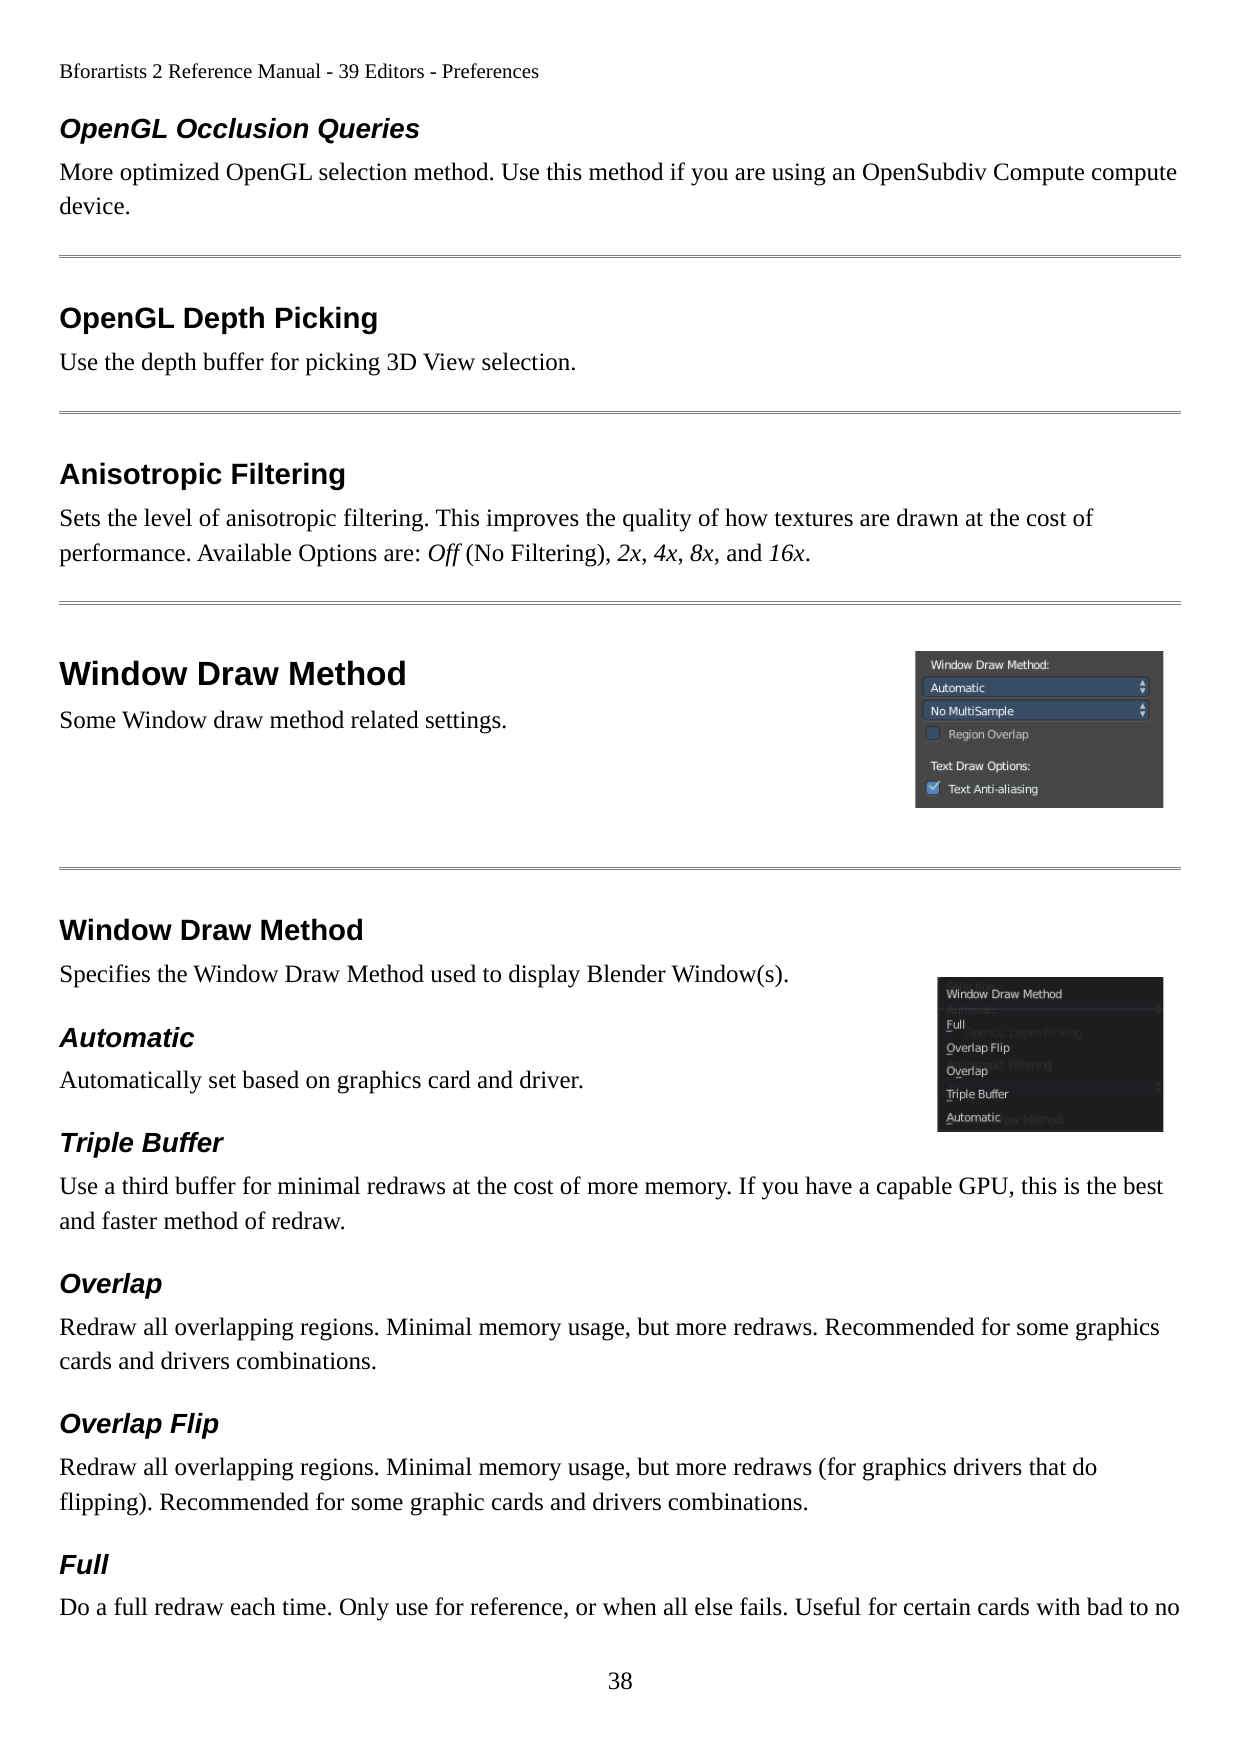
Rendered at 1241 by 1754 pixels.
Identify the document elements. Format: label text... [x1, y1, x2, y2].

text More optimized OpenGL selection method. Use this method if you are using an OpenSubdiv Compute compute device. [59, 157, 1181, 220]
text Specifies the Window Draw Method used to display Blender Window(s). [59, 959, 1181, 988]
subtitle Window Draw Method [59, 913, 1181, 947]
text Sets the level of anisotropic filtering. This improves the quality of how textures are drawn at the cost of performance. Available Options are: Off (No Filtering), 2x, 4x, 8x, and 16x. [59, 503, 1181, 567]
text Redraw all overlapping regions. Minimal memory usage, but more redraws. Recommended for some graphics cards and drivers combinations. [59, 1312, 1181, 1375]
subtitle Overlap [59, 1267, 1181, 1299]
subtitle Anisotropic Filtering [59, 457, 1181, 491]
subtitle [1164, 1021, 1181, 1053]
subtitle OpenGL Occlusion Queries [59, 113, 1181, 144]
subtitle Triple Buffer [59, 1127, 1181, 1159]
text Use a third buffer for minimal redraws at the cost of more memory. If you have a capable GPU, this is the best and faster method of redraw. [59, 1171, 1181, 1234]
text Redraw all overlapping regions. Minimal memory usage, but more redraws (for graphics drivers that do flipping). Recommended for some graphic cards and drivers combinations. [59, 1452, 1181, 1515]
text Use the depth buffer for picking 3D View selection. [59, 347, 1181, 376]
subtitle OpenGL Depth Picking [59, 301, 1181, 335]
subtitle Full [59, 1548, 1181, 1580]
subtitle Window Draw Method [59, 654, 915, 693]
picture [915, 651, 1164, 808]
text Do a full redraw each time. Only use for reference, or when all else fails. Useful for certain cards with bad to no [59, 1592, 1181, 1621]
text Automatically set based on graphics card and driver. [59, 1065, 937, 1094]
text Some Window draw method related settings. [59, 705, 915, 734]
subtitle Automatic [59, 1021, 937, 1053]
subtitle Overlap Flip [59, 1408, 1181, 1439]
subtitle [1164, 654, 1181, 693]
picture [937, 977, 1164, 1132]
